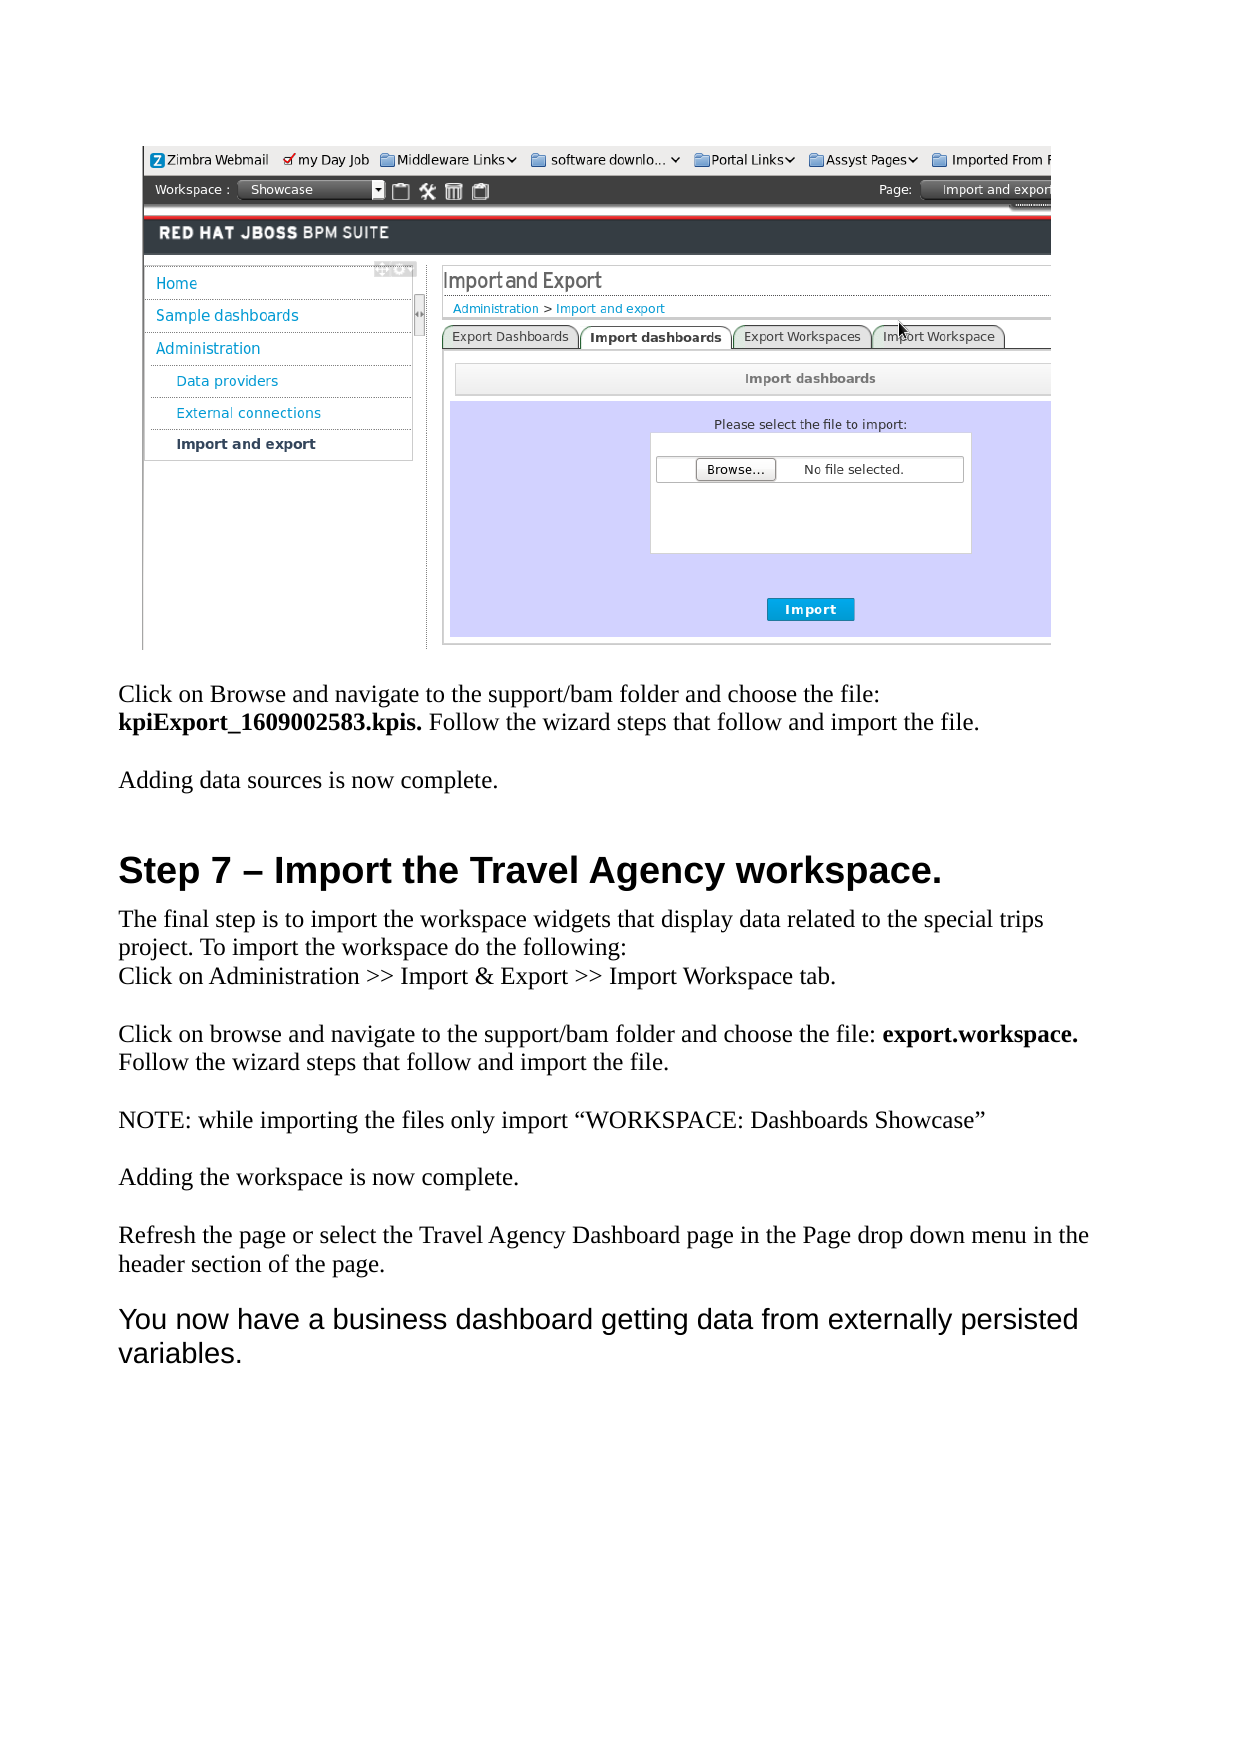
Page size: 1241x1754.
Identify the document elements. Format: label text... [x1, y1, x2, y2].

text Click on browse and navigate to the support/bam folder and choose the file: export.workspace. Follow the wizard steps that follow and import the file. [118, 1019, 1122, 1076]
text The final step is to import the workspace widgets that display data related to the special trips project. To import the workspace do the following: [118, 904, 1122, 961]
text NOTE: while importing the files only import “WORKSPACE: Dashboards Showcase” [118, 1105, 1122, 1134]
text Refresh the page or select the Travel Agency Dashboard page in the Page drop down menu in the header section of the page. [118, 1220, 1122, 1277]
subtitle You now have a business dashboard getting data from externally persisted variables. [118, 1302, 1122, 1369]
text Adding the workspace is now complete. [118, 1162, 1122, 1191]
text Click on Administration >> Import & Export >> Import Workspace tab. [118, 961, 1122, 990]
text Click on Browse and navigate to the support/bam folder and choose the file: kpiExport_1609002583.kpis. Follow the wizard steps that follow and import the file. [118, 679, 1122, 736]
text Adding data sources is now complete. [118, 765, 1122, 794]
subtitle Step 7 – Import the Travel Agency workspace. [118, 847, 1122, 891]
